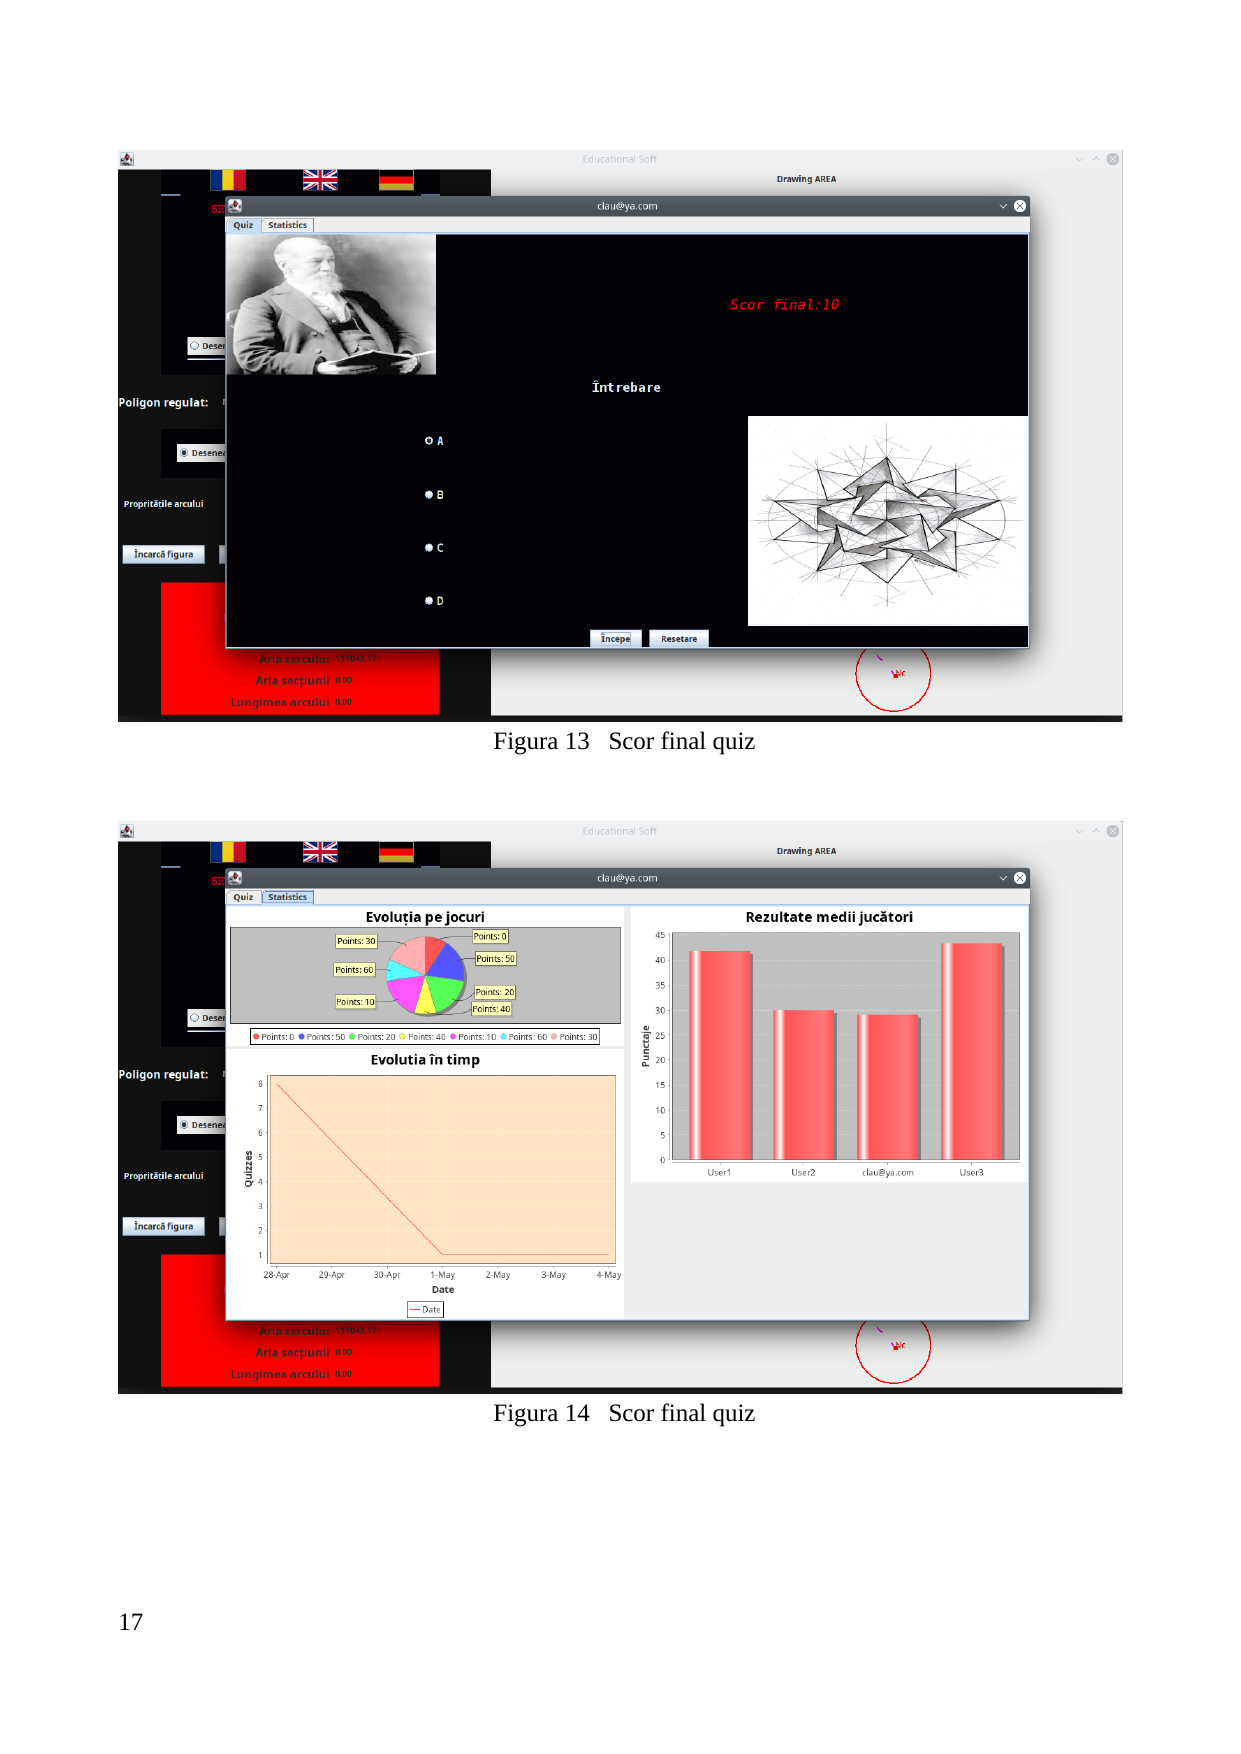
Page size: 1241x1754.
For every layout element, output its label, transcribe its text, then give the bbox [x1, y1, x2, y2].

text Figura 14 Scor final quiz [118, 1394, 1122, 1427]
picture [118, 150, 1123, 722]
text Figura 13 Scor final quiz [118, 722, 1122, 755]
picture [118, 821, 1123, 1394]
